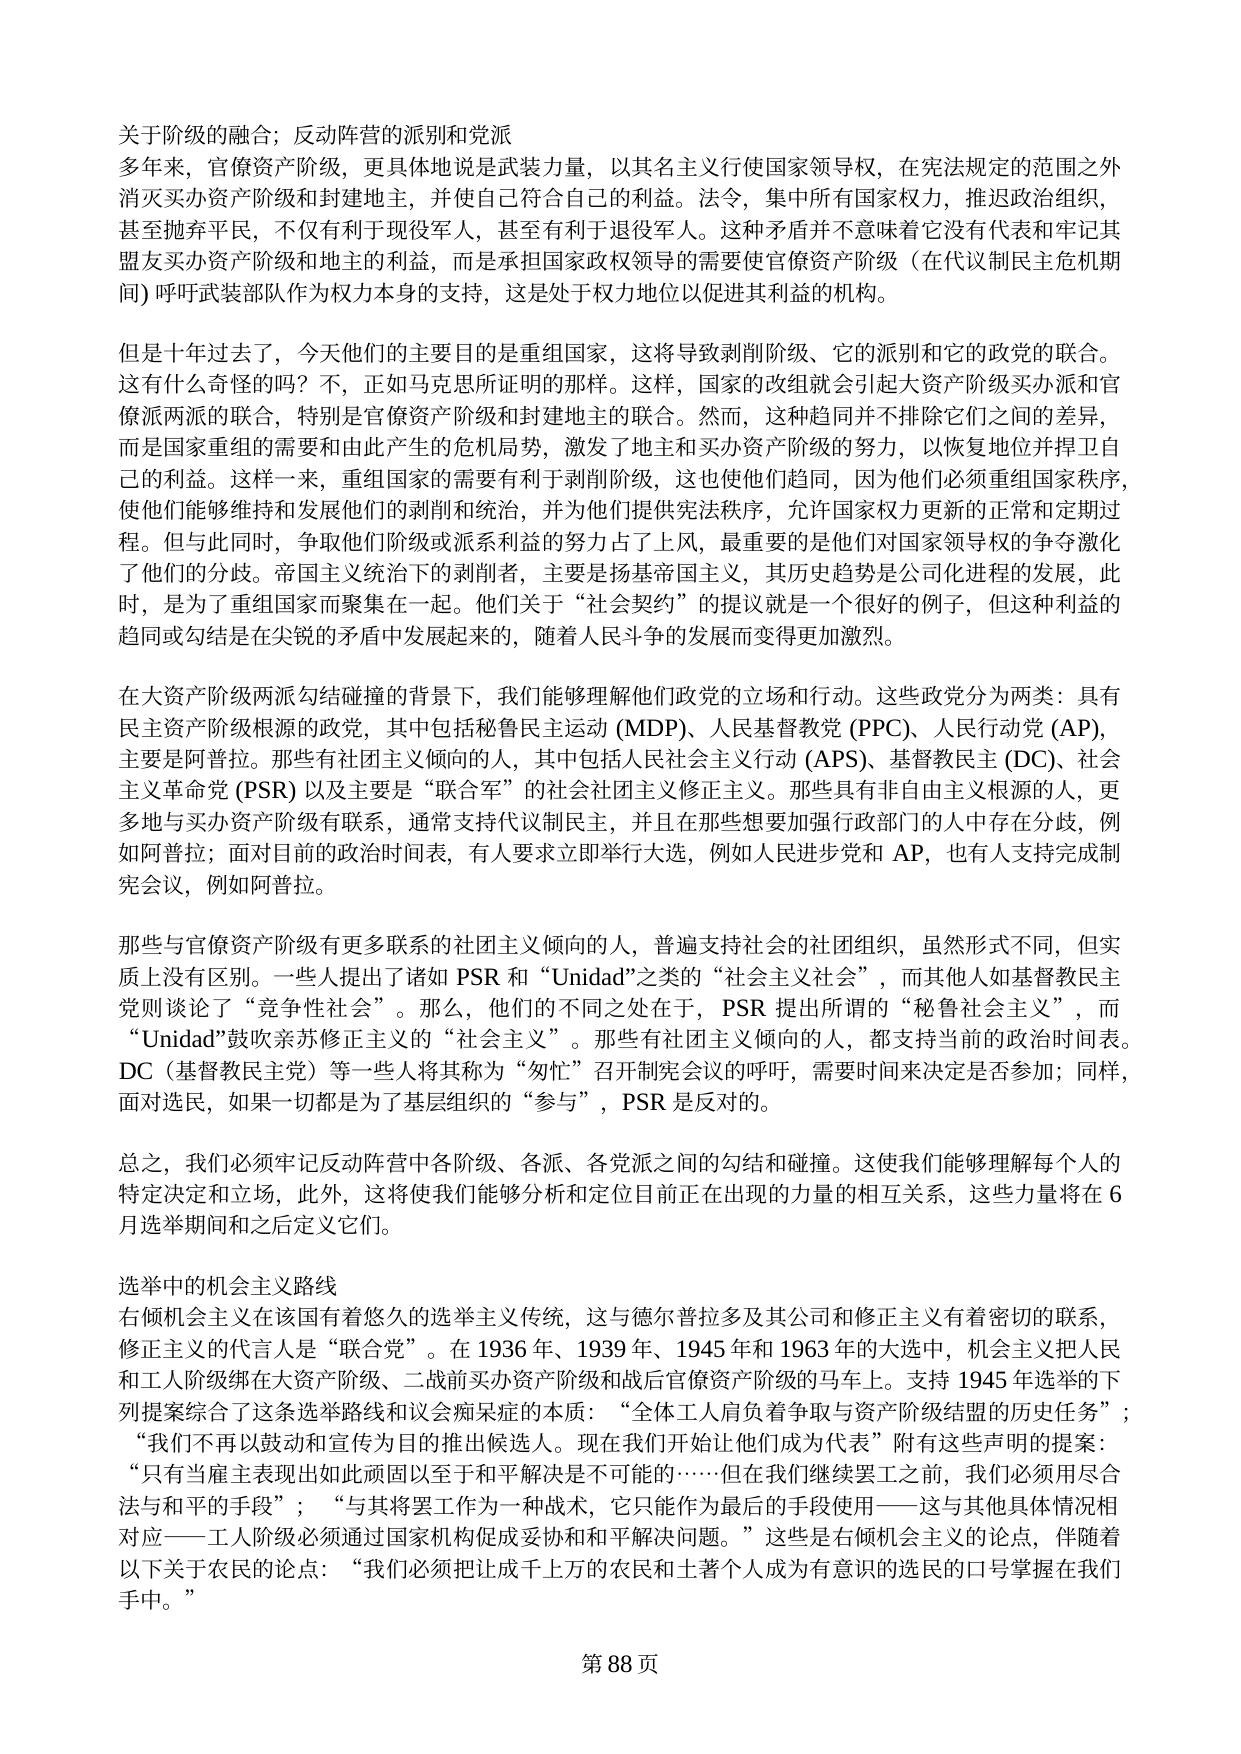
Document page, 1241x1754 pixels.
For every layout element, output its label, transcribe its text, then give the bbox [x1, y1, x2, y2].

text 在大资产阶级两派勾结碰撞的背景下，我们能够理解他们政党的立场和行动。这些政党分为两类：具有民主资产阶级根源的政党，其中包括秘鲁民主运动 (MDP)、人民基督教党 (PPC)、人民行动党 (AP)，主要是阿普拉。那些有社团主义倾向的人，其中包括人民社会主义行动 (APS)、基督教民主 (DC)、社会主义革命党 (PSR) 以及主要是“联合军”的社会社团主义修正主义。那些具有非自由主义根源的人，更多地与买办资产阶级有联系，通常支持代议制民主，并且在那些想要加强行政部门的人中存在分歧，例如阿普拉；面对目前的政治时间表，有人要求立即举行大选，例如人民进步党和AP，也有人支持完成制宪会议，例如阿普拉。 [118, 679, 1122, 899]
text 但是十年过去了，今天他们的主要目的是重组国家，这将导致剥削阶级、它的派别和它的政党的联合。这有什么奇怪的吗？不，正如马克思所证明的那样。这样，国家的改组就会引起大资产阶级买办派和官僚派两派的联合，特别是官僚资产阶级和封建地主的联合。然而，这种趋同并不排除它们之间的差异，而是国家重组的需要和由此产生的危机局势，激发了地主和买办资产阶级的努力，以恢复地位并捍卫自己的利益。这样一来，重组国家的需要有利于剥削阶级，这也使他们趋同，因为他们必须重组国家秩序，使他们能够维持和发展他们的剥削和统治，并为他们提供宪法秩序，允许国家权力更新的正常和定期过程。但与此同时，争取他们阶级或派系利益的努力占了上风，最重要的是他们对国家领导权的争夺激化了他们的分歧。帝国主义统治下的剥削者，主要是扬基帝国主义，其历史趋势是公司化进程的发展，此时，是为了重组国家而聚集在一起。他们关于“社会契约”的提议就是一个很好的例子，但这种利益的趋同或勾结是在尖锐的矛盾中发展起来的，随着人民斗争的发展而变得更加激烈。 [118, 336, 1122, 651]
text 关于阶级的融合；反动阵营的派别和党派 [118, 118, 1122, 150]
text 那些与官僚资产阶级有更多联系的社团主义倾向的人，普遍支持社会的社团组织，虽然形式不同，但实质上没有区别。一些人提出了诸如 PSR 和“Unidad”之类的“社会主义社会”，而其他人如基督教民主党则谈论了“竞争性社会”。那么，他们的不同之处在于，PSR 提出所谓的“秘鲁社会主义”，而“Unidad”鼓吹亲苏修正主义的“社会主义”。那些有社团主义倾向的人，都支持当前的政治时间表。DC（基督教民主党）等一些人将其称为“匆忙”召开制宪会议的呼吁，需要时间来决定是否参加；同样，面对选民，如果一切都是为了基层组织的“参与”，PSR 是反对的。 [118, 928, 1122, 1117]
text 右倾机会主义在该国有着悠久的选举主义传统，这与德尔普拉多及其公司和修正主义有着密切的联系，修正主义的代言人是“联合党”。在1936年、1939年、1945年和1963年的大选中，机会主义把人民和工人阶级绑在大资产阶级、二战前买办资产阶级和战后官僚资产阶级的马车上。支持1945年选举的下列提案综合了这条选举路线和议会痴呆症的本质：“全体工人肩负着争取与资产阶级结盟的历史任务”； “我们不再以鼓动和宣传为目的推出候选人。现在我们开始让他们成为代表”附有这些声明的提案：“只有当雇主表现出如此顽固以至于和平解决是不可能的……但在我们继续罢工之前，我们必须用尽合法与和平的手段”； “与其将罢工作为一种战术，它只能作为最后的手段使用——这与其他具体情况相对应——工人阶级必须通过国家机构促成妥协和和平解决问题。”这些是右倾机会主义的论点，伴随着以下关于农民的论点：“我们必须把让成千上万的农民和土著个人成为有意识的选民的口号掌握在我们手中。” [118, 1300, 1122, 1615]
text 选举中的机会主义路线 [118, 1269, 1122, 1300]
text 总之，我们必须牢记反动阵营中各阶级、各派、各党派之间的勾结和碰撞。这使我们能够理解每个人的特定决定和立场，此外，这将使我们能够分析和定位目前正在出现的力量的相互关系，这些力量将在6月选举期间和之后定义它们。 [118, 1146, 1122, 1240]
text 多年来，官僚资产阶级，更具体地说是武装力量，以其名主义行使国家领导权，在宪法规定的范围之外消灭买办资产阶级和封建地主，并使自己符合自己的利益。法令，集中所有国家权力，推迟政治组织，甚至抛弃平民，不仅有利于现役军人，甚至有利于退役军人。这种矛盾并不意味着它没有代表和牢记其盟友买办资产阶级和地主的利益，而是承担国家政权领导的需要使官僚资产阶级（在代议制民主危机期间) 呼吁武装部队作为权力本身的支持，这是处于权力地位以促进其利益的机构。 [118, 150, 1122, 307]
